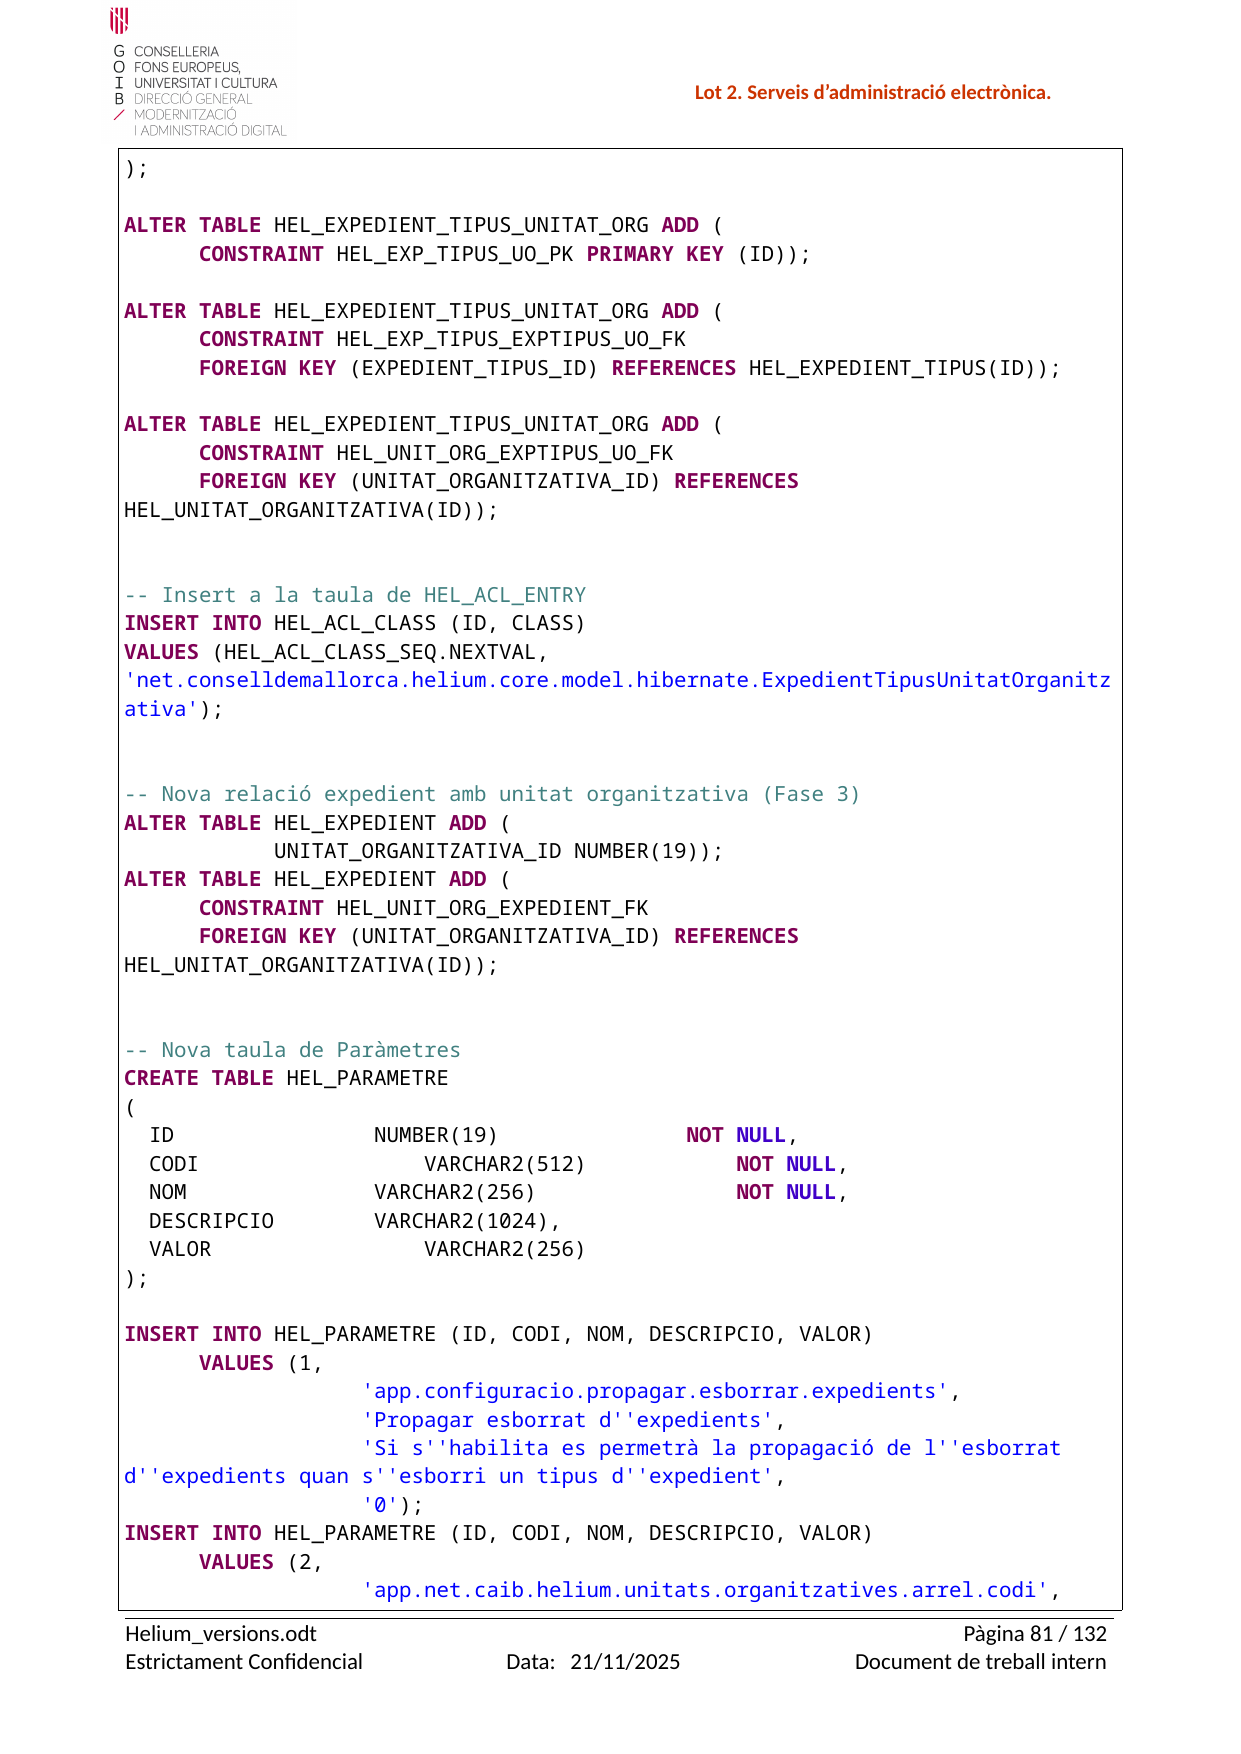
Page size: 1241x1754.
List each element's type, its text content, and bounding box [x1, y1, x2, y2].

picture [100, 0, 297, 144]
table_header ); ALTER TABLE HEL_EXPEDIENT_TIPUS_UNITAT_ORG ADD ( CONSTRAINT HEL_EXP_TIPUS_UO_PK PRIMARY KEY (ID)); ALTER TABLE HEL_EXPEDIENT_TIPUS_UNITAT_ORG ADD ( CONSTRAINT HEL_EXP_TIPUS_EXPTIPUS_UO_FK FOREIGN KEY (EXPEDIENT_TIPUS_ID) REFERENCES HEL_EXPEDIENT_TIPUS(ID)); ALTER TABLE HEL_EXPEDIENT_TIPUS_UNITAT_ORG ADD ( CONSTRAINT HEL_UNIT_ORG_EXPTIPUS_UO_FK FOREIGN KEY (UNITAT_ORGANITZATIVA_ID) REFERENCES HEL_UNITAT_ORGANITZATIVA(ID)); -- Insert a la taula de HEL_ACL_ENTRY INSERT INTO HEL_ACL_CLASS (ID, CLASS) VALUES (HEL_ACL_CLASS_SEQ.NEXTVAL, 'net.conselldemallorca.helium.core.model.hibernate.ExpedientTipusUnitatOrganitzativa'); -- Nova relació expedient amb unitat organitzativa (Fase 3) ALTER TABLE HEL_EXPEDIENT ADD ( UNITAT_ORGANITZATIVA_ID NUMBER(19)); ALTER TABLE HEL_EXPEDIENT ADD ( CONSTRAINT HEL_UNIT_ORG_EXPEDIENT_FK FOREIGN KEY (UNITAT_ORGANITZATIVA_ID) REFERENCES HEL_UNITAT_ORGANITZATIVA(ID)); -- Nova taula de Paràmetres CREATE TABLE HEL_PARAMETRE ( ID NUMBER(19) NOT NULL, CODI VARCHAR2(512) NOT NULL, NOM VARCHAR2(256) NOT NULL, DESCRIPCIO VARCHAR2(1024), VALOR VARCHAR2(256) ); INSERT INTO HEL_PARAMETRE (ID, CODI, NOM, DESCRIPCIO, VALOR) VALUES (1, 'app.configuracio.propagar.esborrar.expedients', 'Propagar esborrat d''expedients', 'Si s''habilita es permetrà la propagació de l''esborrat d''expedients quan s''esborri un tipus d''expedient', '0'); INSERT INTO HEL_PARAMETRE (ID, CODI, NOM, DESCRIPCIO, VALOR) VALUES (2, 'app.net.caib.helium.unitats.organitzatives.arrel.codi', [119, 149, 1122, 1609]
